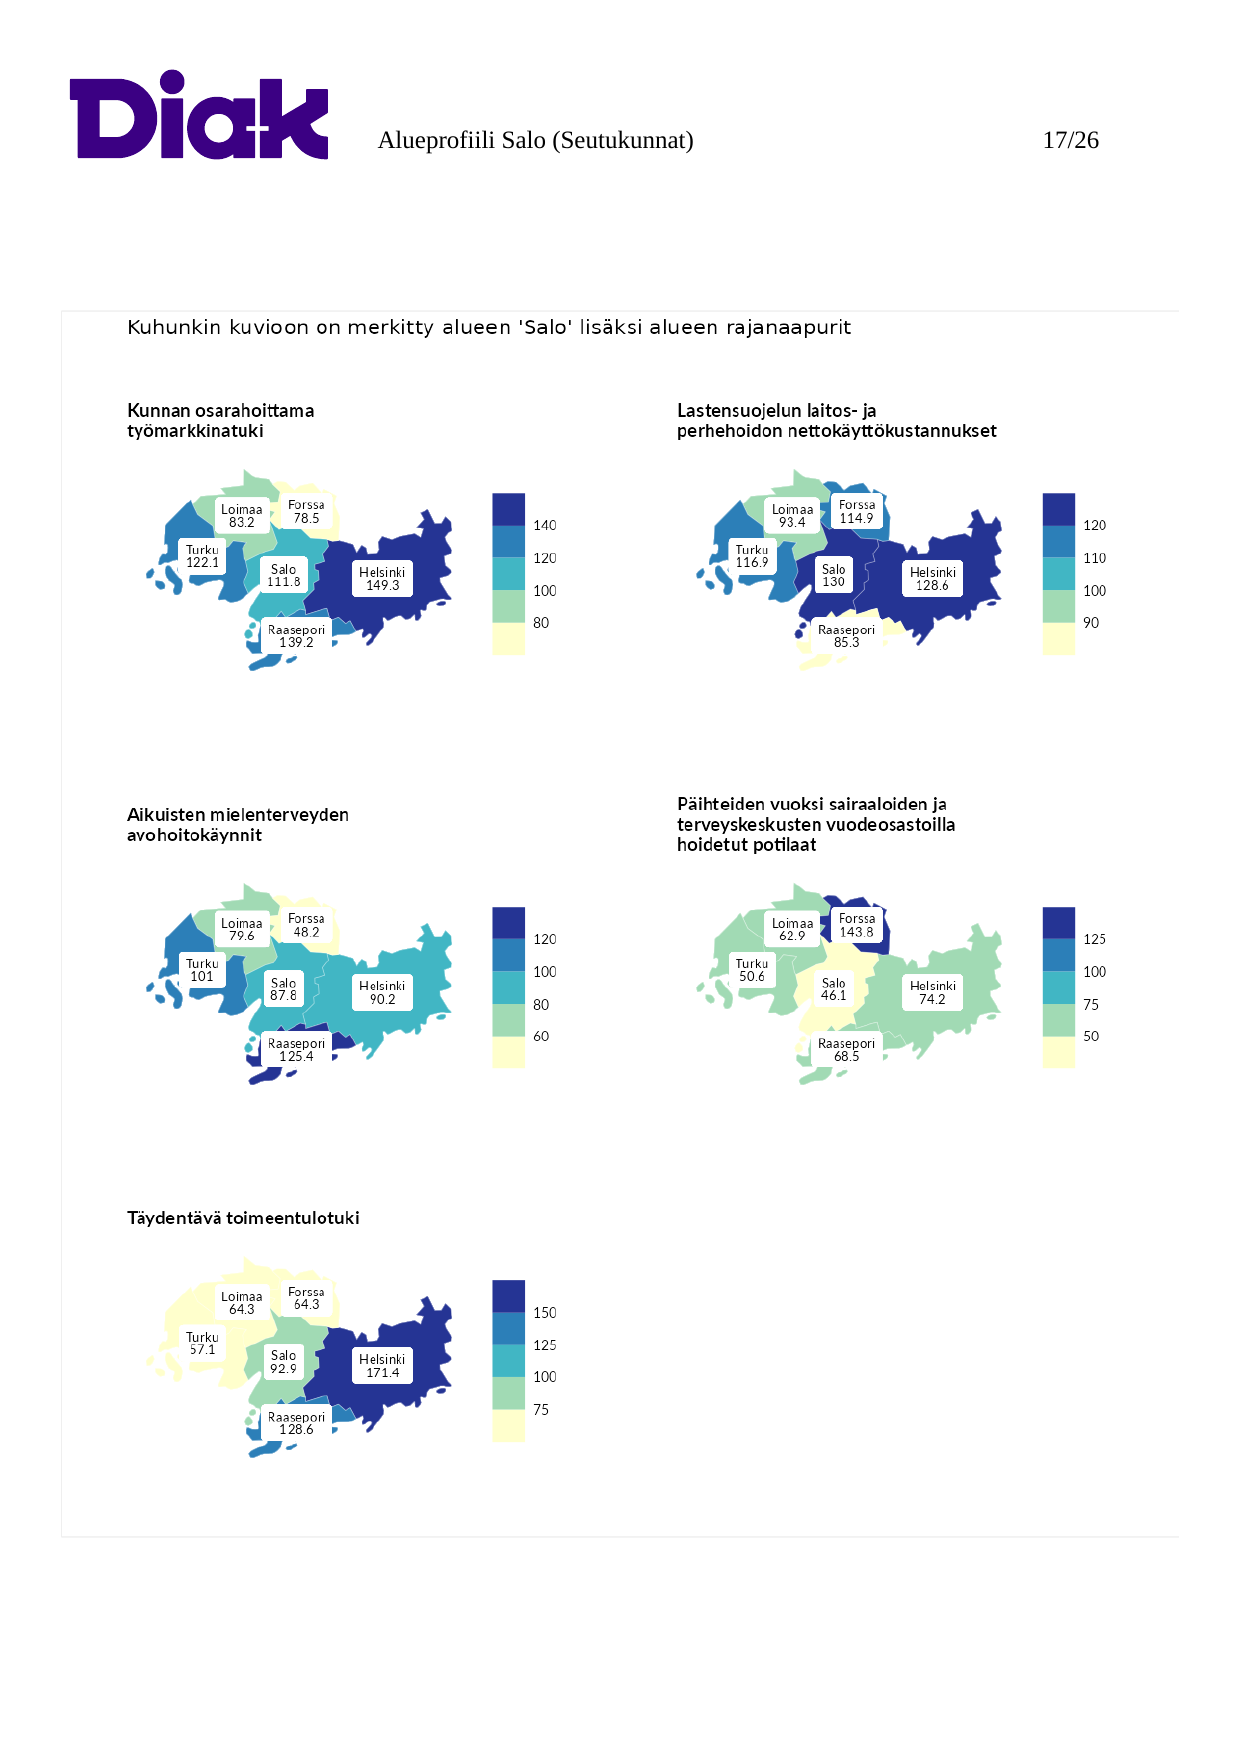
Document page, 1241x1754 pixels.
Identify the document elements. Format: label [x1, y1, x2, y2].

picture [61, 196, 1179, 1651]
